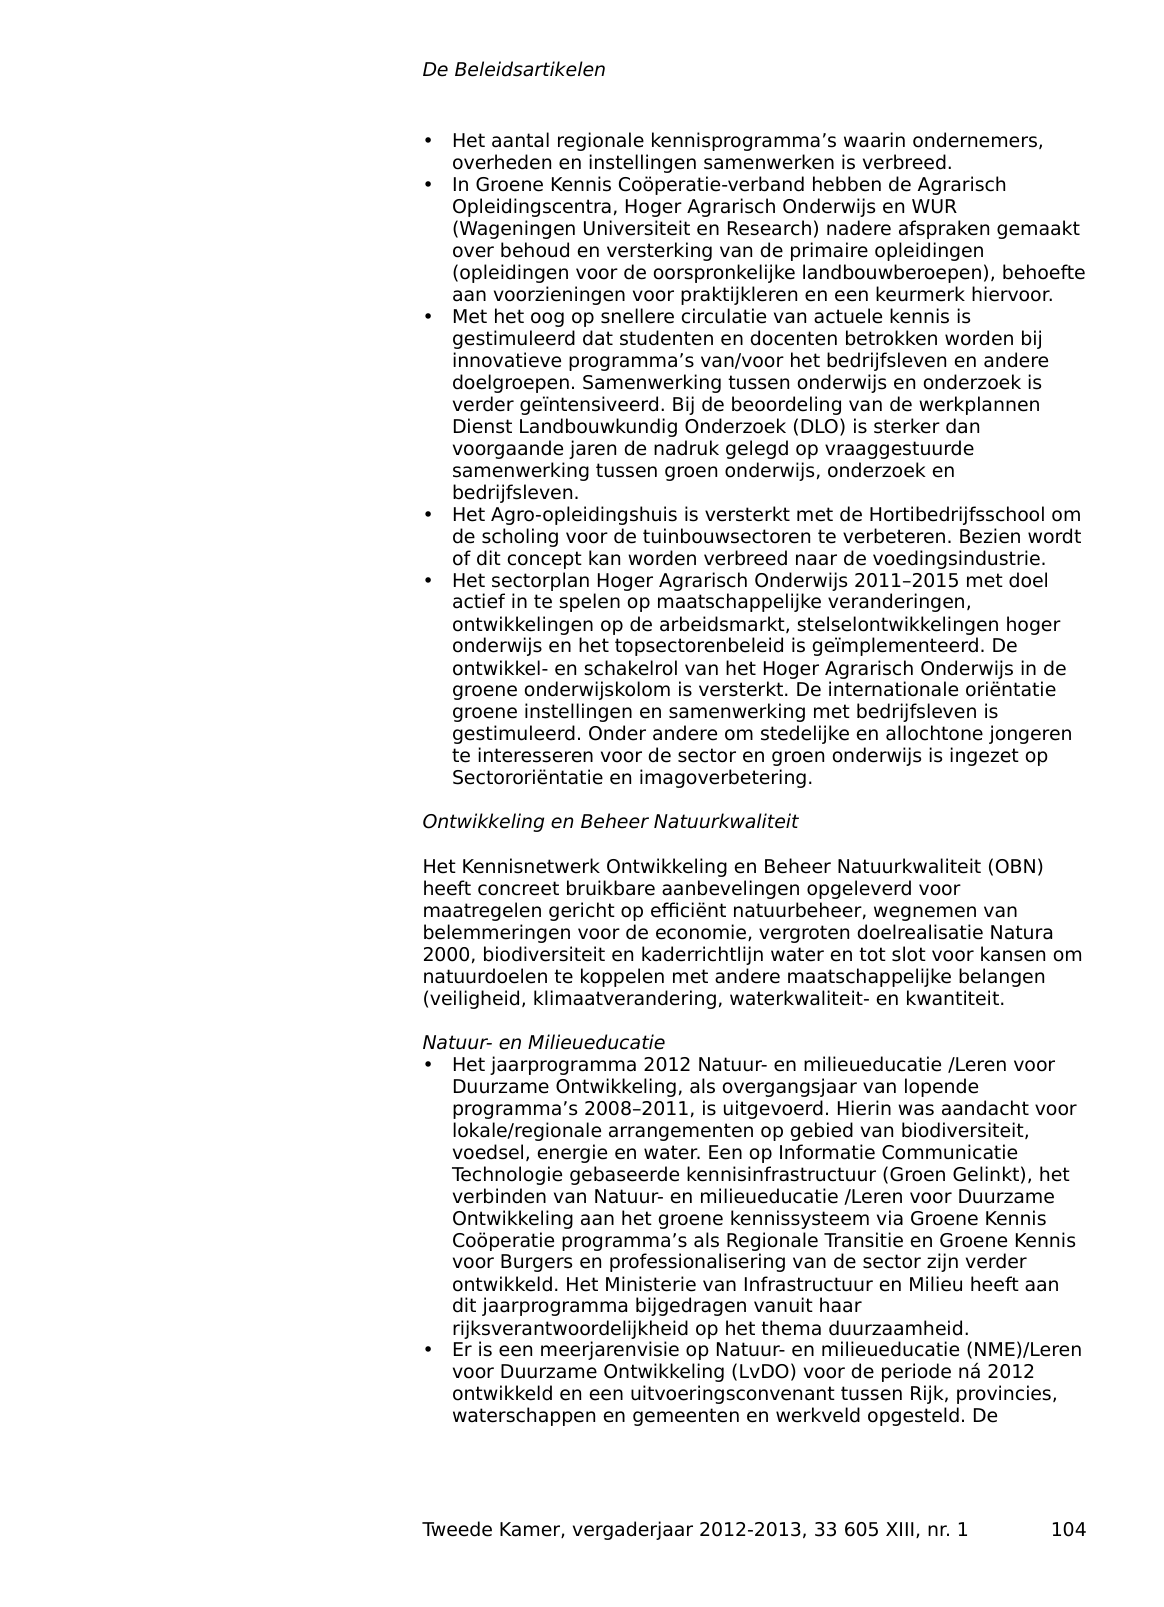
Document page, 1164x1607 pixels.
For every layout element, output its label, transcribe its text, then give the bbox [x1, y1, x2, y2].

subtitle Natuur- en Milieueducatie [422, 1032, 1087, 1054]
text • Met het oog op snellere circulatie van actuele kennis is gestimuleerd dat studenten en docenten betrokken worden bij innovatieve programma’s van/voor het bedrijfsleven en andere doelgroepen. Samenwerking tussen onderwijs en onderzoek is verder geïntensiveerd. Bij de beoordeling van de werkplannen Dienst Landbouwkundig Onderzoek (DLO) is sterker dan voorgaande jaren de nadruk gelegd op vraaggestuurde samenwerking tussen groen onderwijs, onderzoek en bedrijfsleven. [422, 306, 1087, 503]
text • Het Agro-opleidingshuis is versterkt met de Hortibedrijfsschool om de scholing voor de tuinbouwsectoren te verbeteren. Bezien wordt of dit concept kan worden verbreed naar de voedingsindustrie. [422, 503, 1087, 569]
subtitle Ontwikkeling en Beheer Natuurkwaliteit [422, 811, 1087, 833]
text • Het aantal regionale kennisprogramma’s waarin ondernemers, overheden en instellingen samenwerken is verbreed. [422, 130, 1087, 174]
text Het Kennisnetwerk Ontwikkeling en Beheer Natuurkwaliteit (OBN) heeft concreet bruikbare aanbevelingen opgeleverd voor maatregelen gericht op efficiënt natuurbeheer, wegnemen van belemmeringen voor de economie, vergroten doelrealisatie Natura 2000, biodiversiteit en kaderrichtlijn water en tot slot voor kansen om natuurdoelen te koppelen met andere maatschappelijke belangen (veiligheid, klimaatverandering, waterkwaliteit- en kwantiteit. [422, 856, 1087, 1009]
text • Het jaarprogramma 2012 Natuur- en milieueducatie /Leren voor Duurzame Ontwikkeling, als overgangsjaar van lopende programma’s 2008–2011, is uitgevoerd. Hierin was aandacht voor lokale/regionale arrangementen op gebied van biodiversiteit, voedsel, energie en water. Een op Informatie Communicatie Technologie gebaseerde kennisinfrastructuur (Groen Gelinkt), het verbinden van Natuur- en milieueducatie /Leren voor Duurzame Ontwikkeling aan het groene kennissysteem via Groene Kennis Coöperatie programma’s als Regionale Transitie en Groene Kennis voor Burgers en professionalisering van de sector zijn verder ontwikkeld. Het Ministerie van Infrastructuur en Milieu heeft aan dit jaarprogramma bijgedragen vanuit haar rijksverantwoordelijkheid op het thema duurzaamheid. [422, 1054, 1087, 1339]
text • In Groene Kennis Coöperatie-verband hebben de Agrarisch Opleidingscentra, Hoger Agrarisch Onderwijs en WUR (Wageningen Universiteit en Research) nadere afspraken gemaakt over behoud en versterking van de primaire opleidingen (opleidingen voor de oorspronkelijke landbouwberoepen), behoefte aan voorzieningen voor praktijkleren en een keurmerk hiervoor. [422, 174, 1087, 306]
text • Er is een meerjarenvisie op Natuur- en milieueducatie (NME)/Leren voor Duurzame Ontwikkeling (LvDO) voor de periode ná 2012 ontwikkeld en een uitvoeringsconvenant tussen Rijk, provincies, waterschappen en gemeenten en werkveld opgesteld. De [422, 1339, 1087, 1427]
text • Het sectorplan Hoger Agrarisch Onderwijs 2011–2015 met doel actief in te spelen op maatschappelijke veranderingen, ontwikkelingen op de arbeidsmarkt, stelselontwikkelingen hoger onderwijs en het topsectorenbeleid is geïmplementeerd. De ontwikkel- en schakelrol van het Hoger Agrarisch Onderwijs in de groene onderwijskolom is versterkt. De internationale oriëntatie groene instellingen en samenwerking met bedrijfsleven is gestimuleerd. Onder andere om stedelijke en allochtone jongeren te interesseren voor de sector en groen onderwijs is ingezet op Sectororiëntatie en imagoverbetering. [422, 569, 1087, 789]
